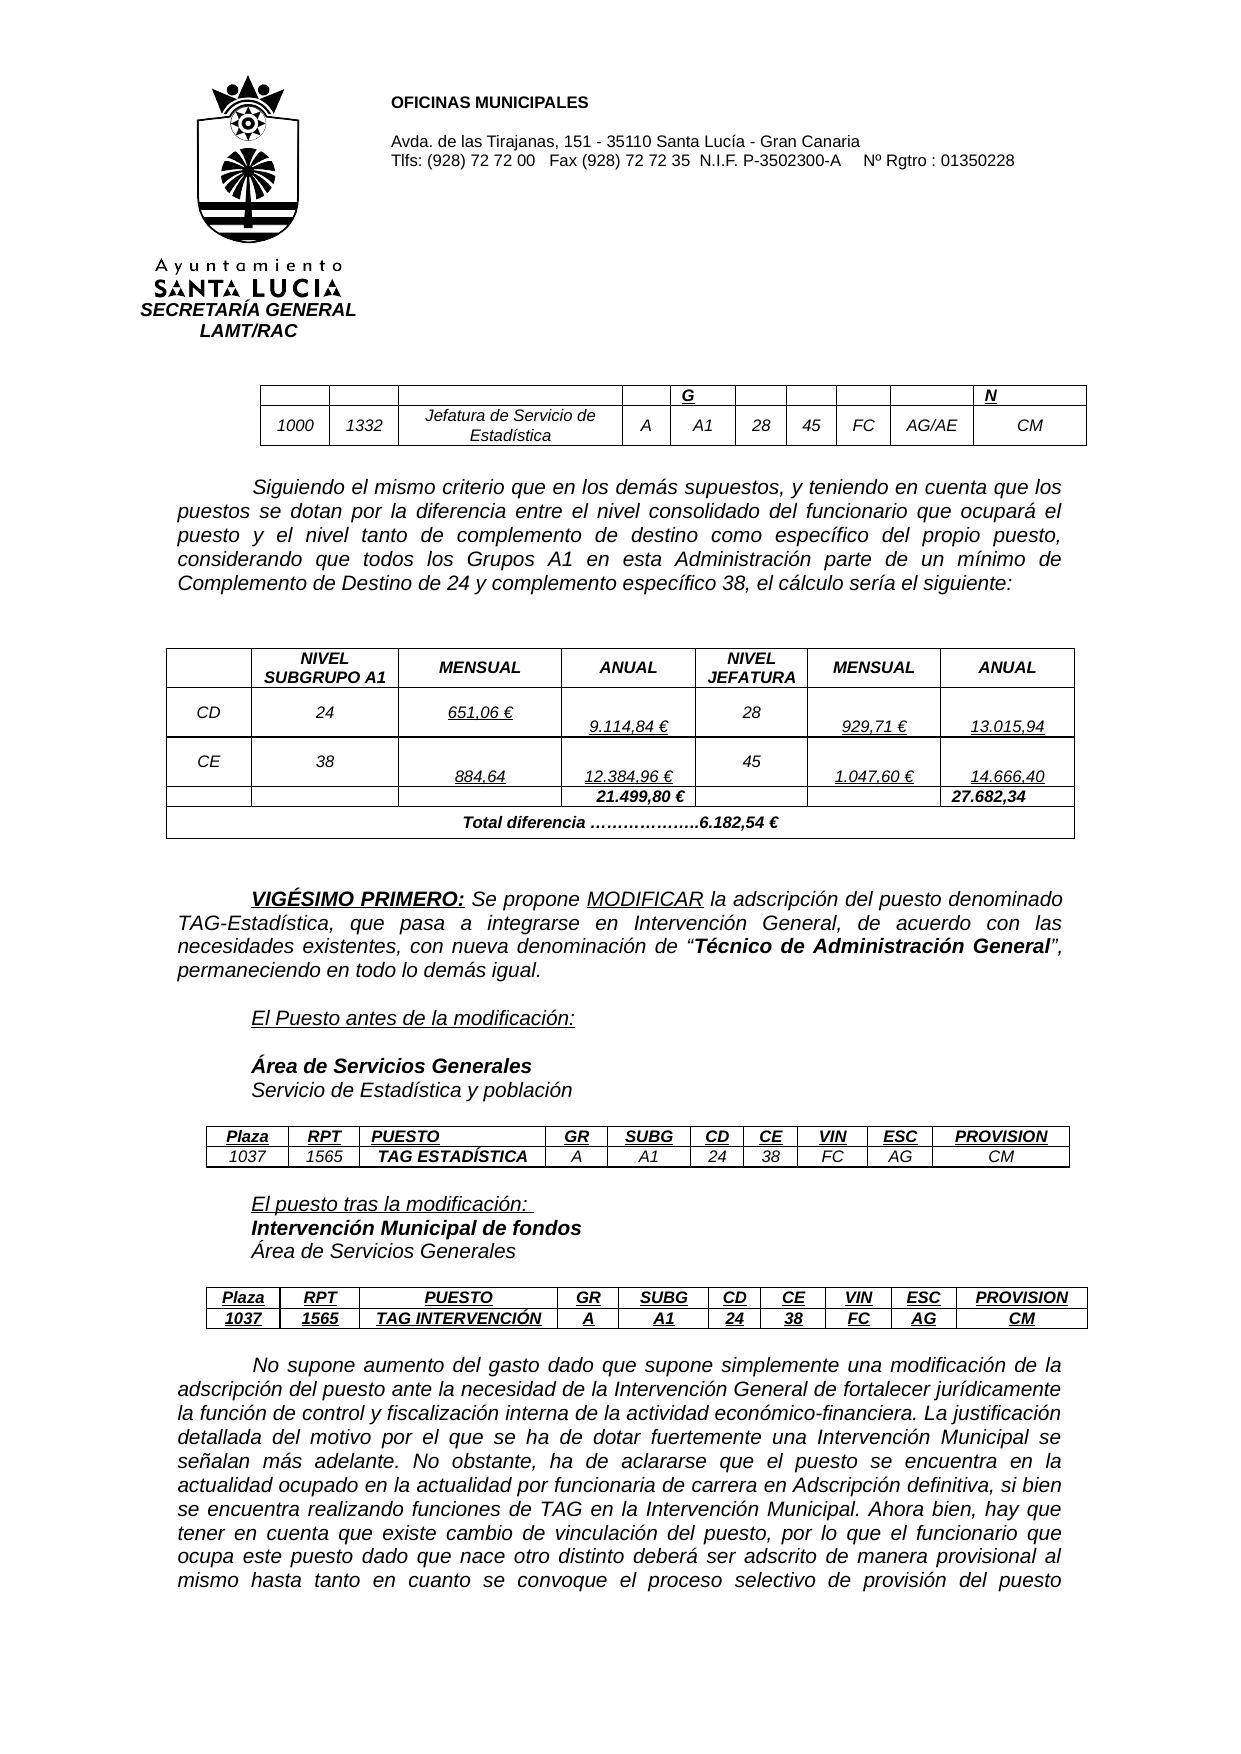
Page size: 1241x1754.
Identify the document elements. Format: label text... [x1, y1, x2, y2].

table_cell FC [837, 406, 890, 444]
table_cell AG [892, 1309, 956, 1328]
table_cell AG [868, 1147, 932, 1166]
table_header Plaza [207, 1127, 288, 1146]
table_header CE [761, 1288, 825, 1307]
table_header MENSUAL [808, 649, 940, 687]
table_header [837, 386, 890, 405]
table_cell TAG INTERVENCIÓN [360, 1309, 557, 1328]
table_cell 24 [691, 1147, 743, 1166]
table_cell 28 [696, 688, 807, 736]
text Siguiendo el mismo criterio que en los demás supuestos, y teniendo en cuenta que los puestos se dotan por la diferencia entre el nivel consolidado del funcionario que ocupará el puesto y el nivel tanto de complemento de destino como específico del propio puesto, considerando que todos los Grupos A1 en esta Administración parte de un mínimo de Complemento de Destino de 24 y complemento específico 38, el cálculo sería el siguiente: [177, 475, 1063, 594]
table_cell 1000 [261, 406, 329, 444]
table_header [787, 386, 836, 405]
table_cell A [623, 406, 670, 444]
table_cell 9.114,84 € [562, 688, 695, 736]
table_header CD [691, 1127, 743, 1146]
table_header Plaza [207, 1288, 279, 1307]
table_cell A1 [619, 1309, 708, 1328]
text VIGÉSIMO PRIMERO: Se propone MODIFICAR la adscripción del puesto denominado TAG-Estadística, que pasa a integrarse en Intervención General, de acuerdo con las necesidades existentes, con nueva denominación de “Técnico de Administración General”, permaneciendo en todo lo demás igual. [177, 886, 1063, 982]
table_header VIN [798, 1127, 867, 1146]
table_cell 28 [736, 406, 786, 444]
table_cell 24 [709, 1309, 760, 1328]
table_cell AG/AE [891, 406, 973, 444]
table_header MENSUAL [399, 649, 561, 687]
table_cell 1565 [281, 1309, 359, 1328]
table_cell 38 [252, 738, 398, 786]
table_cell A1 [671, 406, 735, 444]
table_header [399, 386, 622, 405]
table_header RPT [281, 1288, 359, 1307]
table_header PUESTO [360, 1288, 557, 1307]
text Servicio de Estadística y población [177, 1078, 1063, 1102]
table_cell 38 [761, 1309, 825, 1328]
table_header VIN [826, 1288, 891, 1307]
table_cell [252, 787, 398, 806]
table_header [623, 386, 670, 405]
table_cell 1.047,60 € [808, 738, 940, 786]
table_header NIVEL JEFATURA [696, 649, 807, 687]
text Intervención Municipal de fondos [177, 1215, 1063, 1239]
table_header ESC [868, 1127, 932, 1146]
table_cell FC [826, 1309, 891, 1328]
table_cell Total diferencia ………………..6.182,54 € [167, 807, 1074, 837]
text Área de Servicios Generales [177, 1239, 1063, 1263]
table_cell 1565 [289, 1147, 359, 1166]
table_cell 1037 [207, 1309, 279, 1328]
table_cell FC [798, 1147, 867, 1166]
table_cell 45 [696, 738, 807, 786]
table_cell 929,71 € [808, 688, 940, 736]
table_header GR [546, 1127, 607, 1146]
table_cell [399, 787, 561, 806]
table_header [736, 386, 786, 405]
table_header [891, 386, 973, 405]
table_header CE [744, 1127, 797, 1146]
table_cell 45 [787, 406, 836, 444]
table_header CD [709, 1288, 760, 1307]
table_header GR [558, 1288, 618, 1307]
table_cell [696, 787, 807, 806]
table_header ANUAL [562, 649, 695, 687]
text Área de Servicios Generales [177, 1054, 1063, 1078]
text No supone aumento del gasto dado que supone simplemente una modificación de la adscripción del puesto ante la necesidad de la Intervención General de fortalecer jurídicamente la función de control y fiscalización interna de la actividad económico-financiera. La justificación detallada del motivo por el que se ha de dotar fuertemente una Intervención Municipal se señalan más adelante. No obstante, ha de aclararse que el puesto se encuentra en la actualidad ocupado en la actualidad por funcionaria de carrera en Adscripción definitiva, si bien se encuentra realizando funciones de TAG en la Intervención Municipal. Ahora bien, hay que tener en cuenta que existe cambio de vinculación del puesto, por lo que el funcionario que ocupa este puesto dado que nace otro distinto deberá ser adscrito de manera provisional al mismo hasta tanto en cuanto se convoque el proceso selectivo de provisión del puesto [177, 1353, 1063, 1592]
table_header [167, 649, 251, 687]
table_header RPT [289, 1127, 359, 1146]
table_header G [671, 386, 735, 405]
table_cell Jefatura de Servicio de Estadística [399, 406, 622, 444]
table_cell 14.666,40 [941, 738, 1074, 786]
table_cell 884,64 [399, 738, 561, 786]
table_header PROVISION [957, 1288, 1087, 1307]
table_header PROVISION [933, 1127, 1069, 1146]
table_cell [808, 787, 940, 806]
table_cell 1037 [207, 1147, 288, 1166]
table_cell CE [167, 738, 251, 786]
table_cell 21.499,80 € [562, 787, 695, 806]
table_cell 13.015,94 [941, 688, 1074, 736]
table_cell 24 [252, 688, 398, 736]
table_header ANUAL [941, 649, 1074, 687]
table_header [261, 386, 329, 405]
table_cell TAG ESTADÍSTICA [360, 1147, 545, 1166]
table_cell A [558, 1309, 618, 1328]
table_cell 1332 [330, 406, 398, 444]
table_cell CD [167, 688, 251, 736]
table_cell A1 [608, 1147, 690, 1166]
table_cell CM [974, 406, 1086, 444]
table_header NIVEL SUBGRUPO A1 [252, 649, 398, 687]
table_header PUESTO [360, 1127, 545, 1146]
text El puesto tras la modificación: [177, 1191, 1063, 1215]
table_cell [167, 787, 251, 806]
table_cell CM [957, 1309, 1087, 1328]
table_cell 27.682,34 [941, 787, 1074, 806]
table_header SUBG [619, 1288, 708, 1307]
text El Puesto antes de la modificación: [177, 1006, 1063, 1030]
table_cell 38 [744, 1147, 797, 1166]
table_cell CM [933, 1147, 1069, 1166]
table_header SUBG [608, 1127, 690, 1146]
table_cell 651,06 € [399, 688, 561, 736]
table_header ESC [892, 1288, 956, 1307]
table_cell A [546, 1147, 607, 1166]
table_header [330, 386, 398, 405]
table_cell 12.384,96 € [562, 738, 695, 786]
table_header N [974, 386, 1086, 405]
